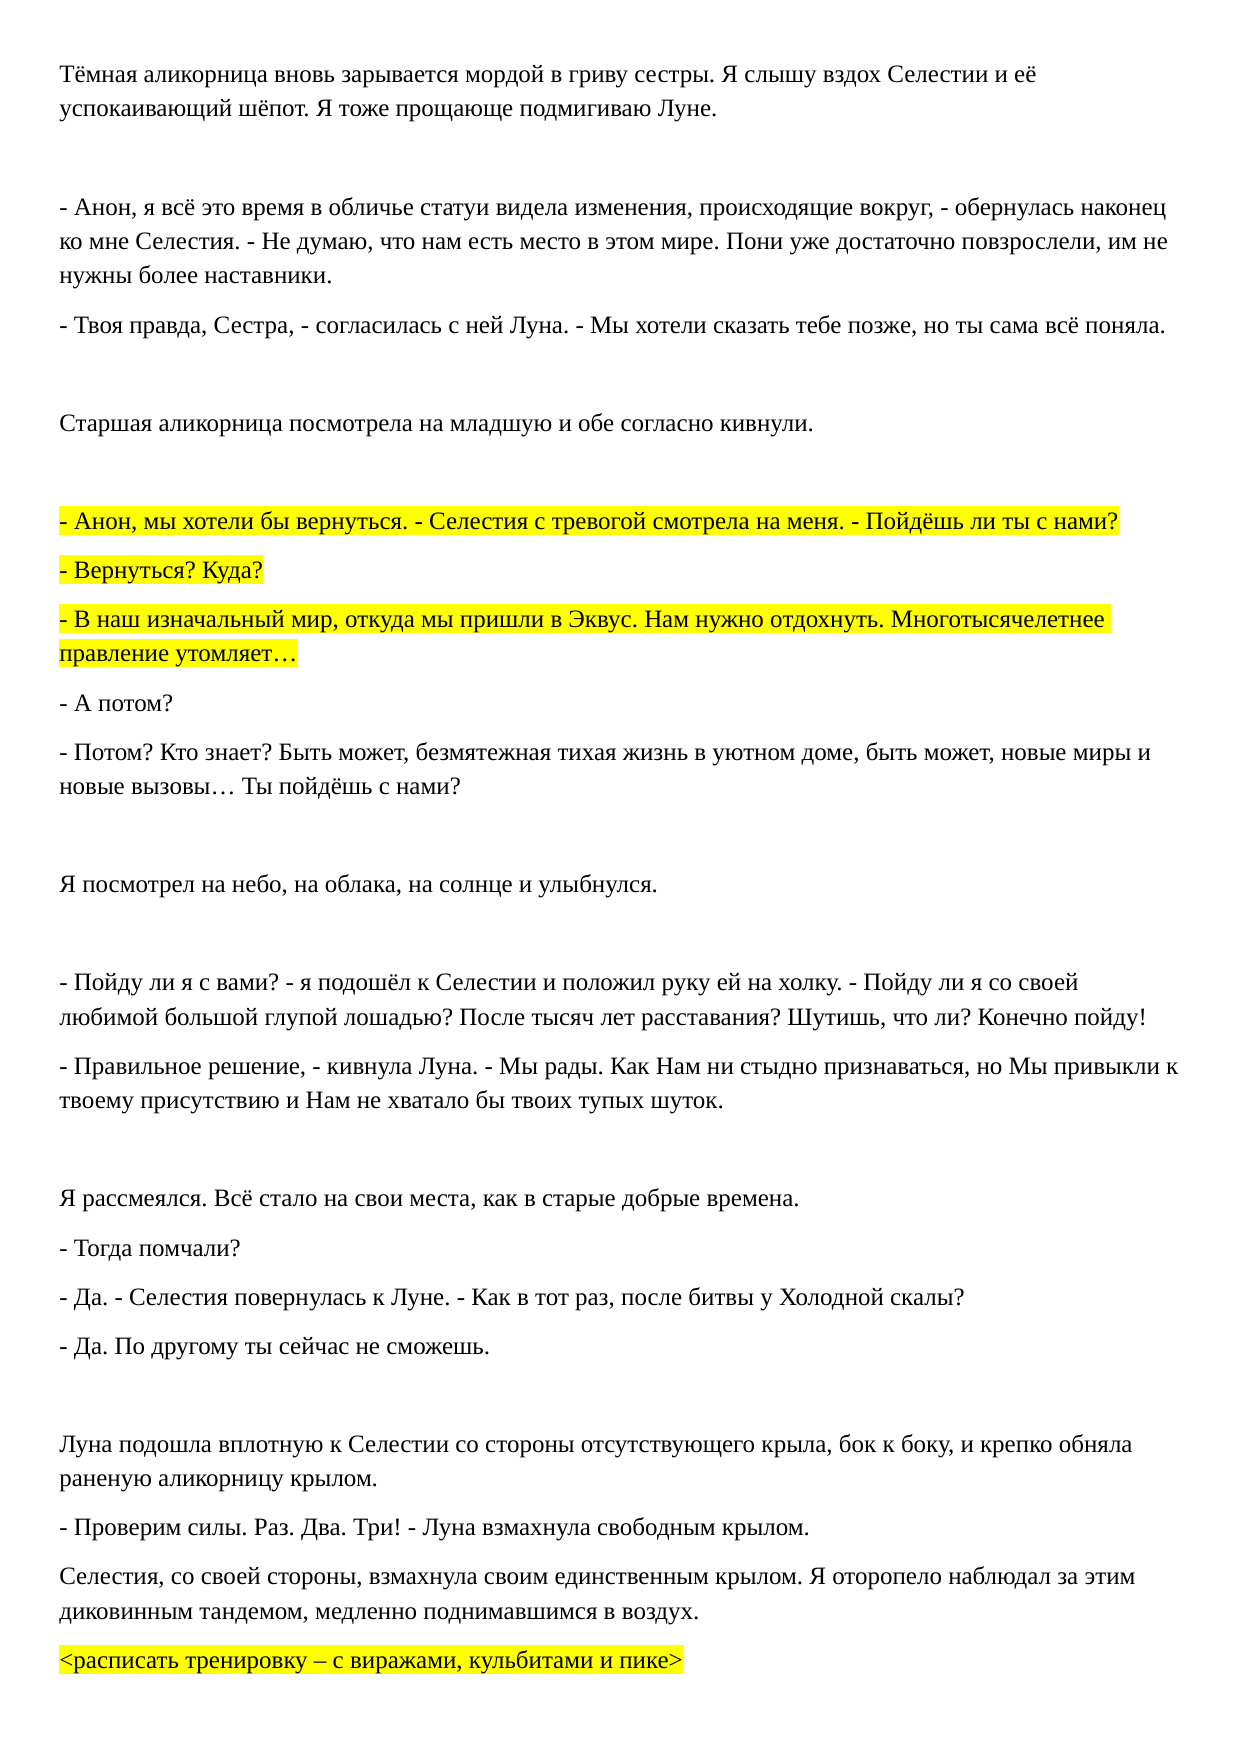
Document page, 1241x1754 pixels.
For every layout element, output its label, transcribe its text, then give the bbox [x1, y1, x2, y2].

text - Правильное решение, - кивнула Луна. - Мы рады. Как Нам ни стыдно признаваться, но Мы привыкли к твоему присутствию и Нам не хватало бы твоих тупых шуток. [59, 1051, 1181, 1114]
text - Пойду ли я с вами? - я подошёл к Селестии и положил руку ей на холку. - Пойду ли я со своей любимой большой глупой лошадью? После тысяч лет расставания? Шутишь, что ли? Конечно пойду! [59, 967, 1181, 1031]
text - Анон, я всё это время в обличье статуи видела изменения, происходящие вокруг, - обернулась наконец ко мне Селестия. - Не думаю, что нам есть место в этом мире. Пони уже достаточно повзрослели, им не нужны более наставники. [59, 192, 1181, 289]
text - Вернуться? Куда? [59, 555, 1181, 584]
text Я посмотрел на небо, на облака, на солнце и улыбнулся. [59, 869, 1181, 898]
text - Проверим силы. Раз. Два. Три! - Луна взмахнула свободным крылом. [59, 1512, 1181, 1541]
text Луна подошла вплотную к Селестии со стороны отсутствующего крыла, бок к боку, и крепко обняла раненую аликорницу крылом. [59, 1429, 1181, 1492]
text - Потом? Кто знает? Быть может, безмятежная тихая жизнь в уютном доме, быть может, новые миры и новые вызовы… Ты пойдёшь с нами? [59, 737, 1181, 800]
text - А потом? [59, 688, 1181, 716]
text - Твоя правда, Сестра, - согласилась с ней Луна. - Мы хотели сказать тебе позже, но ты сама всё поняла. [59, 310, 1181, 338]
text - Да. - Селестия повернулась к Луне. - Как в тот раз, после битвы у Холодной скалы? [59, 1282, 1181, 1310]
text <расписать тренировку – с виражами, кульбитами и пике> [59, 1645, 1181, 1674]
text Старшая аликорница посмотрела на младшую и обе согласно кивнули. [59, 408, 1181, 437]
text Я рассмеялся. Всё стало на свои места, как в старые добрые времена. [59, 1183, 1181, 1212]
text Тёмная аликорница вновь зарывается мордой в гриву сестры. Я слышу вздох Селестии и её успокаивающий шёпот. Я тоже прощающе подмигиваю Луне. [59, 59, 1181, 122]
text - Да. По другому ты сейчас не сможешь. [59, 1331, 1181, 1359]
text - В наш изначальный мир, откуда мы пришли в Эквус. Нам нужно отдохнуть. Многотысячелетнее правление утомляет… [59, 604, 1181, 667]
text Селестия, со своей стороны, взмахнула своим единственным крылом. Я оторопело наблюдал за этим диковинным тандемом, медленно поднимавшимся в воздух. [59, 1561, 1181, 1625]
text - Анон, мы хотели бы вернуться. - Селестия с тревогой смотрела на меня. - Пойдёшь ли ты с нами? [59, 506, 1181, 535]
text - Тогда помчали? [59, 1233, 1181, 1261]
